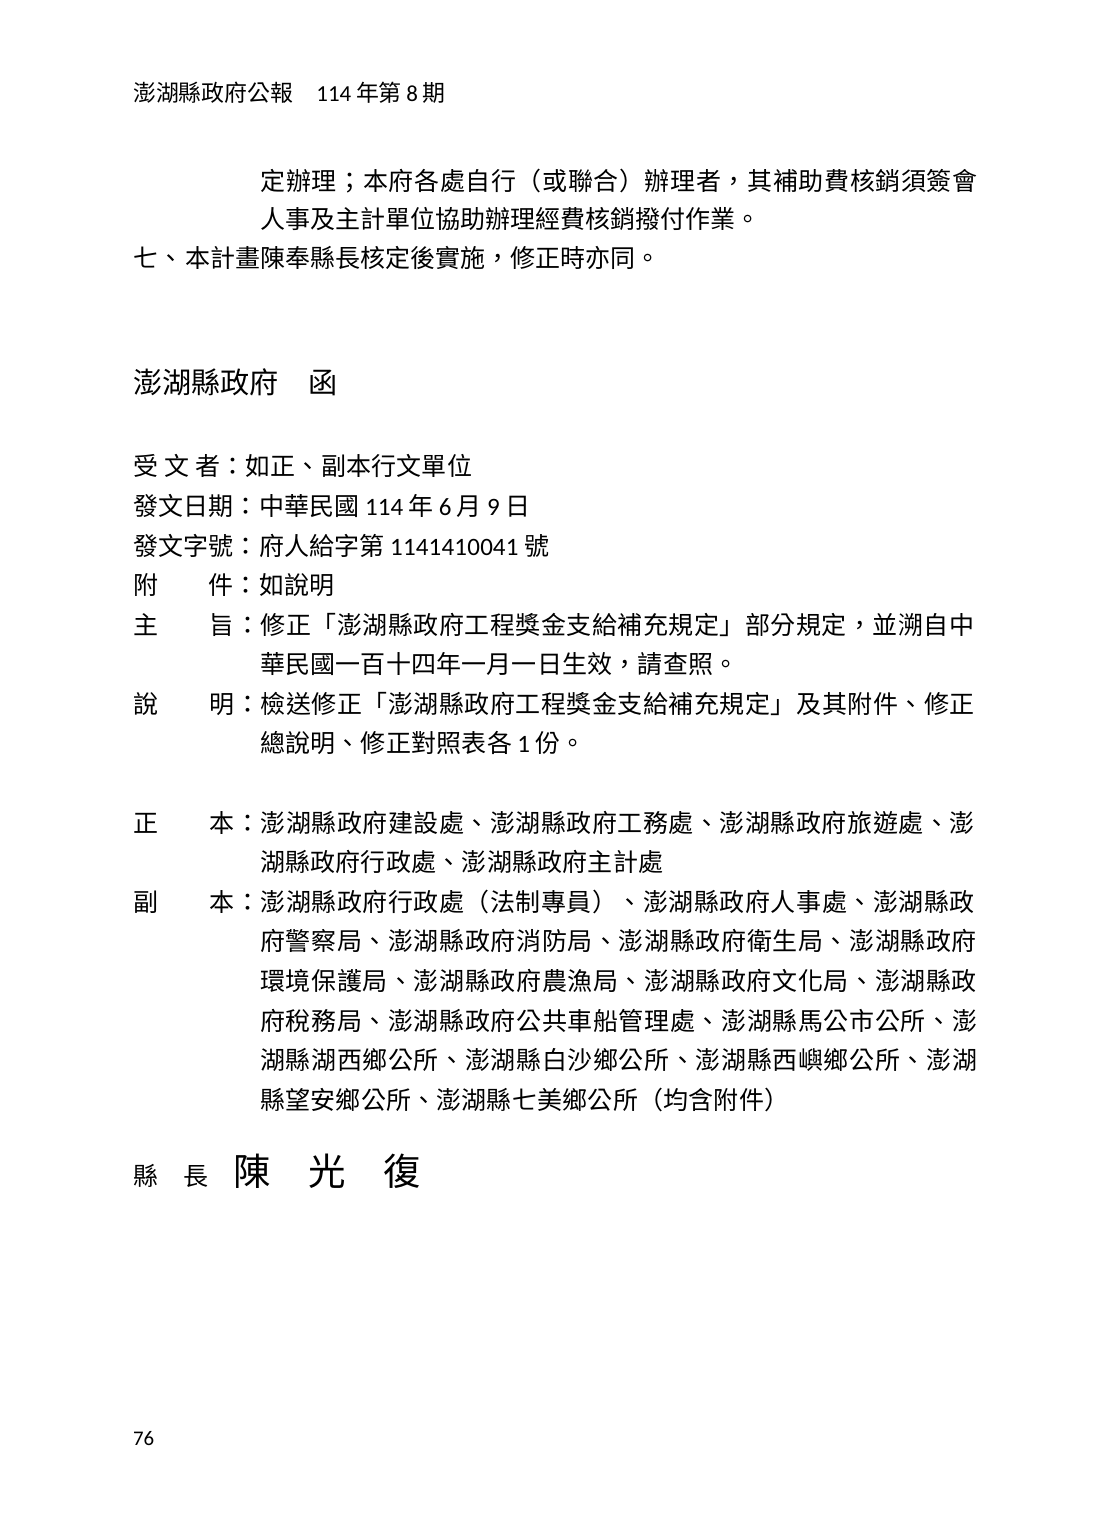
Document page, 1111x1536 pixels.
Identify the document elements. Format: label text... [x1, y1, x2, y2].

text 縣 長 陳 光 復 [133, 1154, 977, 1193]
text 發文字號：府人給字第1141410041號 [133, 523, 977, 563]
text 受 文 者：如正、副本行文單位 [133, 444, 977, 484]
text 附 件：如說明 [133, 563, 977, 602]
text 七、 本計畫陳奉縣長核定後實施，修正時亦同。 [133, 237, 977, 275]
text 正 本：澎湖縣政府建設處、澎湖縣政府工務處、澎湖縣政府旅遊處、澎湖縣政府行政處、澎湖縣政府主計處 [133, 800, 977, 879]
text 澎湖縣政府 函 [133, 359, 977, 402]
text 主 旨：修正「澎湖縣政府工程獎金支給補充規定」部分規定，並溯自中華民國一百十四年一月一日生效，請查照。 [133, 602, 977, 682]
text 說 明：檢送修正「澎湖縣政府工程獎金支給補充規定」及其附件、修正總說明、修正對照表各1份。 [133, 682, 977, 761]
text 發文日期：中華民國114年6月9日 [133, 484, 977, 523]
text 副 本：澎湖縣政府行政處（法制專員）、澎湖縣政府人事處、澎湖縣政府警察局、澎湖縣政府消防局、澎湖縣政府衛生局、澎湖縣政府環境保護局、澎湖縣政府農漁局、澎湖縣政府文化局、澎湖縣政府稅務局、澎湖縣政府公共車船管理處、澎湖縣馬公市公所、澎湖縣湖西鄉公所、澎湖縣白沙鄉公所、澎湖縣西嶼鄉公所、澎湖縣望安鄉公所、澎湖縣七美鄉公所（均含附件） [133, 879, 977, 1117]
text 定辦理；本府各處自行（或聯合）辦理者，其補助費核銷須簽會人事及主計單位協助辦理經費核銷撥付作業。 [183, 159, 977, 237]
